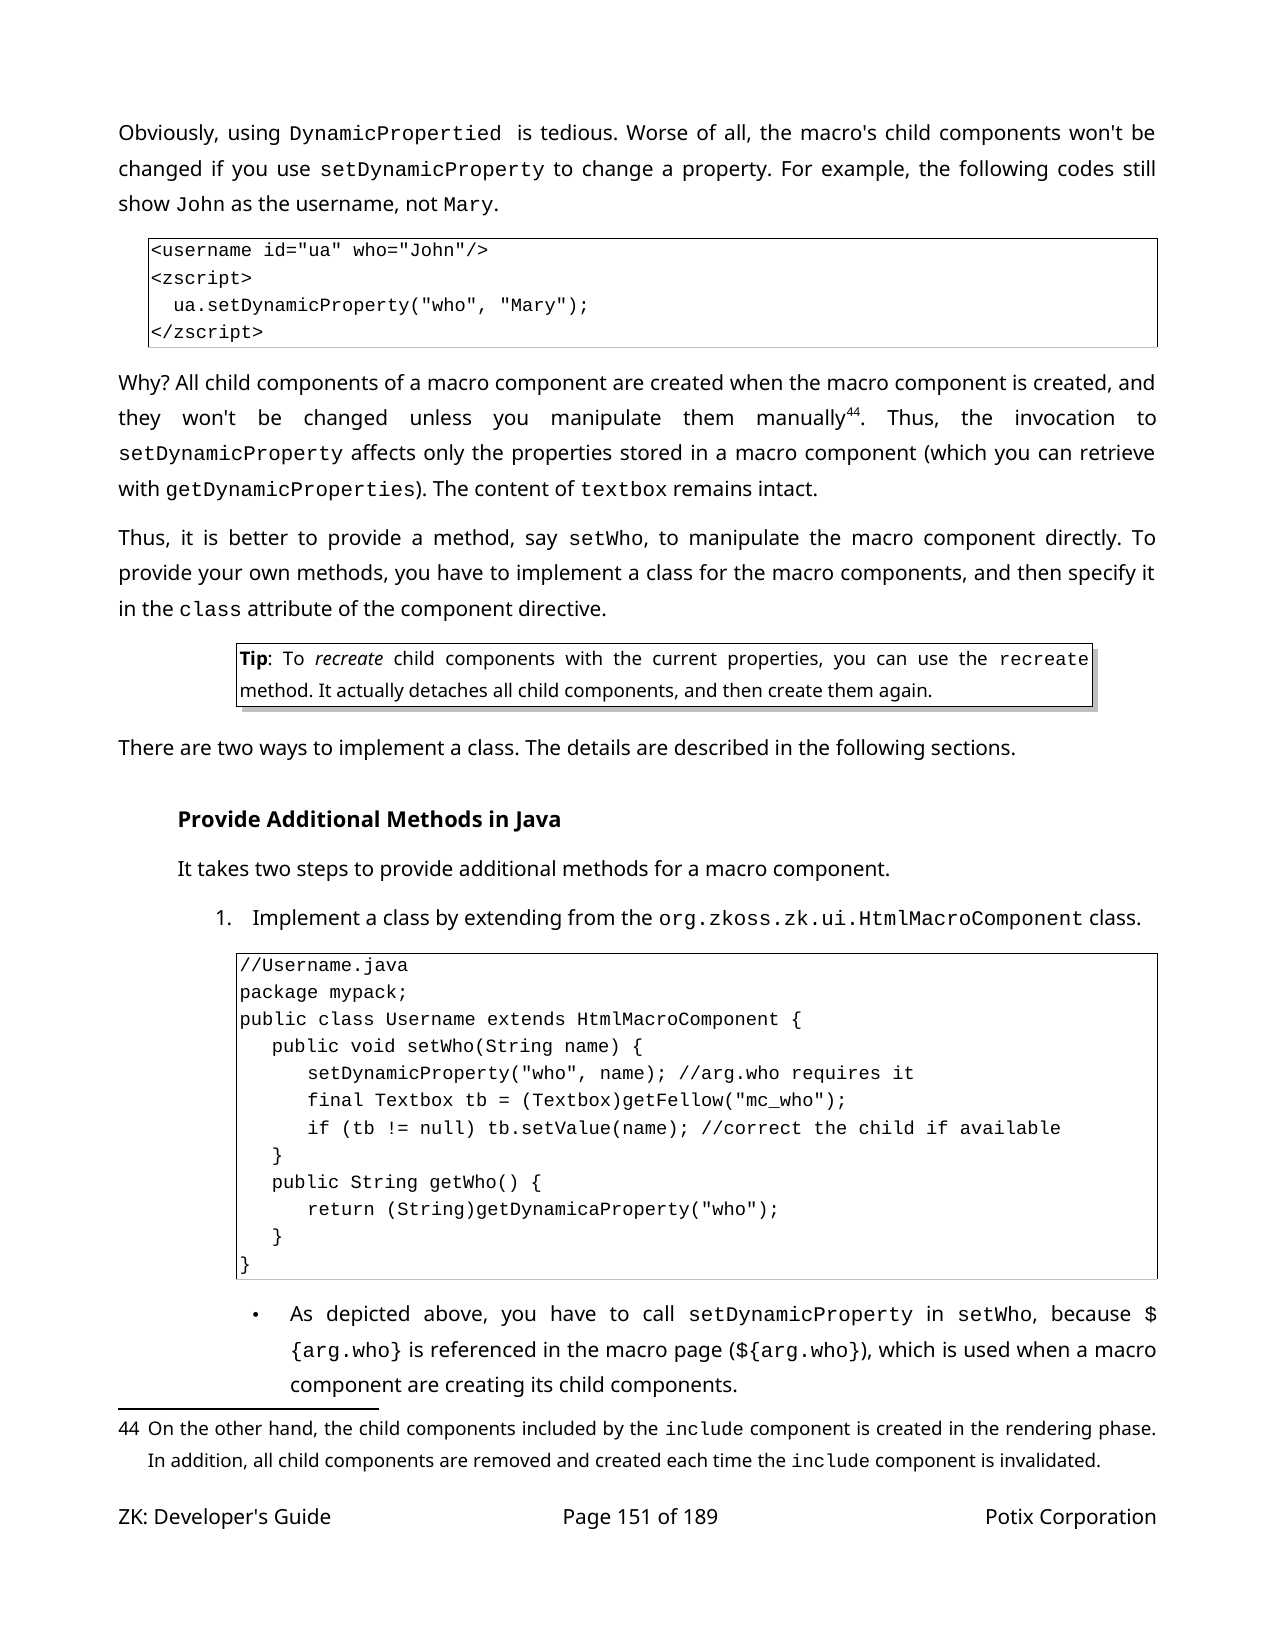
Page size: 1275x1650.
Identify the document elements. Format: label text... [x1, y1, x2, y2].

text final Textbox tb = (Textbox)getFellow("mc_who"); [237, 1088, 1157, 1113]
text package mypack; [237, 979, 1157, 1004]
text <username id="ua" who="John"/> [149, 239, 1157, 263]
list Implement a class by extending from the org.zkoss.zk.ui.HtmlMacroComponent class. [215, 903, 1157, 932]
text } [237, 1251, 1157, 1279]
text ua.setDynamicProperty("who", "Mary"); [149, 293, 1157, 317]
text public String getWho() { [237, 1170, 1157, 1194]
text //Username.java [237, 954, 1157, 977]
text return (String)getDynamicaProperty("who"); [237, 1197, 1157, 1221]
text </zscript> [149, 320, 1157, 347]
text } [237, 1143, 1157, 1167]
text setDynamicProperty("who", name); //arg.who requires it [237, 1061, 1157, 1085]
text On the other hand, the child components included by the include component is created in the rendering phase. In addition, all child components are removed and created each time the include component is invalidated. [118, 1415, 1157, 1473]
text public class Username extends HtmlMacroComponent { [237, 1007, 1157, 1031]
text Why? All child components of a macro component are created when the macro component is created, and they won't be changed unless you manipulate them manually. Thus, the invocation to setDynamicProperty affects only the properties stored in a macro component (which you can retrieve with getDynamicProperties). The content of textbox remains intact. [118, 368, 1157, 502]
list As depicted above, you have to call setDynamicProperty in setWho, because ${arg.who} is referenced in the macro page (${arg.who}), which is used when a macro component are creating its child components. [252, 1299, 1157, 1399]
text Obviously, using DynamicPropertied is tedious. Worse of all, the macro's child components won't be changed if you use setDynamicProperty to change a property. For example, the following codes still show John as the username, not Mary. [118, 118, 1157, 218]
text <zscript> [149, 266, 1157, 290]
text } [237, 1224, 1157, 1248]
text if (tb != null) tb.setValue(name); //correct the child if available [237, 1116, 1157, 1140]
text public void setWho(String name) { [237, 1034, 1157, 1058]
text There are two ways to implement a class. The details are described in the following sections. [118, 733, 1157, 761]
text It takes two steps to provide additional methods for a macro component. [177, 854, 1157, 883]
text Tip: To recreate child components with the current properties, you can use the recreate method. It actually detaches all child components, and then create them again. [237, 644, 1092, 706]
text Thus, it is better to provide a method, say setWho, to manipulate the macro component directly. To provide your own methods, you have to implement a class for the macro components, and then specify it in the class attribute of the component directive. [118, 523, 1157, 622]
subtitle Provide Additional Methods in Java [177, 804, 1157, 834]
